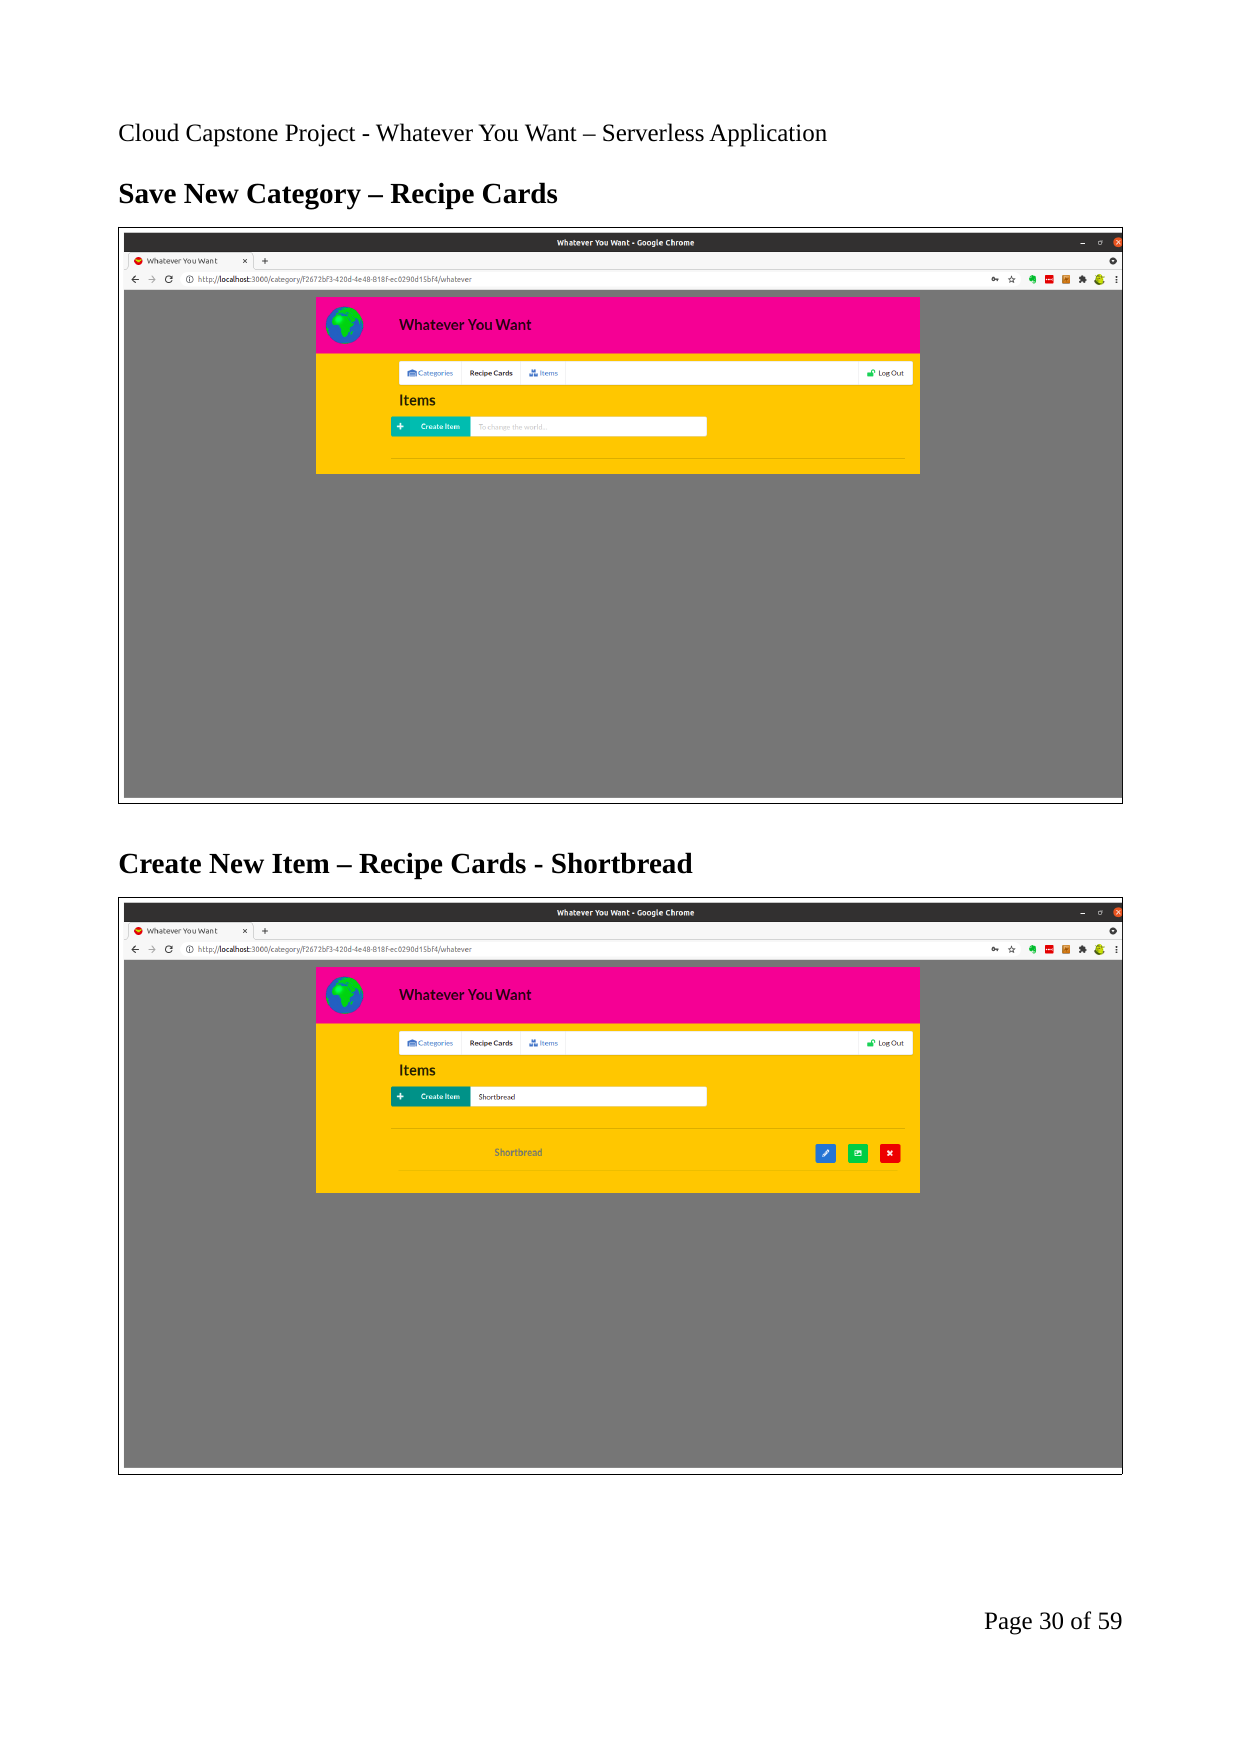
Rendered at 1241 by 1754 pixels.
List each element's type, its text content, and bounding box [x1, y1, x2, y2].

table_header [119, 228, 1122, 803]
picture [123, 902, 1123, 1468]
picture [123, 232, 1123, 798]
table_header [119, 898, 1122, 1473]
subtitle Create New Item – Recipe Cards - Shortbread [118, 847, 1122, 880]
subtitle Save New Category – Recipe Cards [118, 176, 1122, 210]
